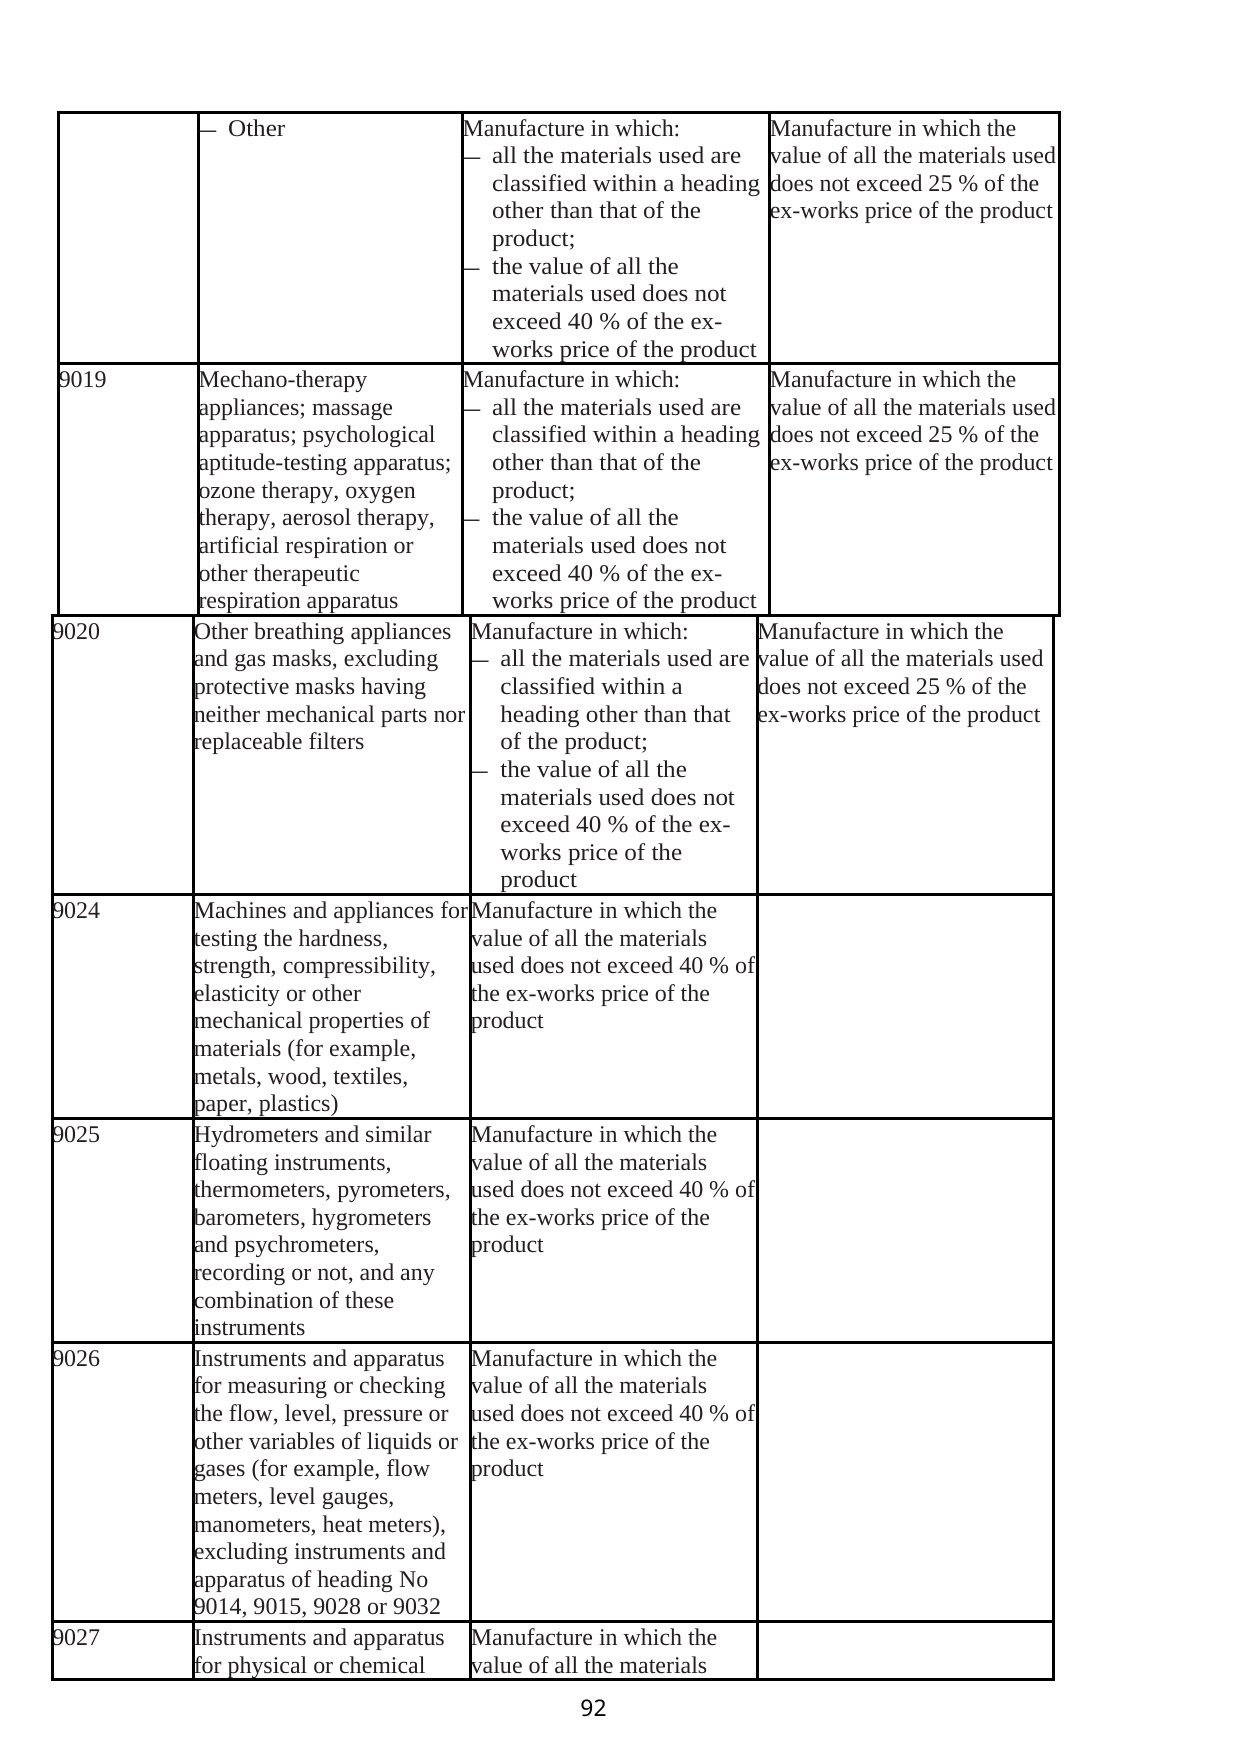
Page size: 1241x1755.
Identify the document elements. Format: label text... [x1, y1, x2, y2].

table_cell [1081, 111, 1091, 362]
table_cell Manufacture in which the value of all the materials [472, 1623, 756, 1678]
table_cell [52, 362, 57, 614]
table_cell [1055, 617, 1060, 893]
table_cell [1055, 1117, 1060, 1341]
table_cell 9020 [54, 617, 192, 893]
table_cell [1055, 1341, 1060, 1620]
table_cell Other [200, 114, 461, 362]
table_cell 9027 [54, 1623, 192, 1678]
table_cell [60, 114, 197, 362]
table_cell [1055, 1620, 1060, 1678]
table_cell [1081, 1117, 1091, 1341]
table_cell Hydrometers and similar floating instruments, thermometers, pyrometers, barometers, hygrometers and psychrometers, recording or not, and any combination of these instruments [195, 1120, 469, 1341]
table_cell [1060, 1117, 1081, 1341]
table_cell [759, 896, 1052, 1117]
table_cell 9019 [60, 365, 197, 614]
table_cell [1081, 614, 1091, 893]
table_cell [1055, 893, 1060, 1117]
table_cell Manufacture in which: all the materials used are classified within a heading other than that of the product; the value of all the materials used does not exceed 40 % of the ex-works price of the product [464, 114, 768, 362]
table_cell [759, 1120, 1052, 1341]
table_cell Manufacture in which the value of all the materials used does not exceed 40 % of the ex-works price of the product [472, 1344, 756, 1620]
table_cell 9026 [54, 1344, 192, 1620]
table_cell Mechano-therapy appliances; massage apparatus; psychological aptitude-testing apparatus; ozone therapy, oxygen therapy, aerosol therapy, artificial respiration or other therapeutic respiration apparatus [200, 365, 461, 614]
table_cell Manufacture in which the value of all the materials used does not exceed 25 % of the ex-works price of the product [771, 365, 1058, 614]
table_cell Manufacture in which the value of all the materials used does not exceed 25 % of the ex-works price of the product [771, 114, 1058, 362]
table_cell [1081, 362, 1091, 614]
table_cell Manufacture in which: all the materials used are classified within a heading other than that of the product; the value of all the materials used does not exceed 40 % of the ex-works price of the product [472, 617, 756, 893]
table_cell [1081, 893, 1091, 1117]
table_cell [1060, 614, 1081, 893]
table_cell Manufacture in which the value of all the materials used does not exceed 25 % of the ex-works price of the product [759, 617, 1052, 893]
table_cell Manufacture in which the value of all the materials used does not exceed 40 % of the ex-works price of the product [472, 1120, 756, 1341]
table_cell Instruments and apparatus for measuring or checking the flow, level, pressure or other variables of liquids or gases (for example, flow meters, level gauges, manometers, heat meters), excluding instruments and apparatus of heading No 9014, 9015, 9028 or 9032 [195, 1344, 469, 1620]
table_cell Other breathing appliances and gas masks, excluding protective masks having neither mechanical parts nor replaceable filters [195, 617, 469, 893]
table_cell [1061, 362, 1081, 614]
table_cell [1081, 1341, 1091, 1620]
table_cell 9024 [54, 896, 192, 1117]
table_cell [759, 1344, 1052, 1620]
table_cell Instruments and apparatus for physical or chemical [195, 1623, 469, 1678]
table_cell [759, 1623, 1052, 1678]
table_cell [1060, 1620, 1081, 1678]
table_cell Manufacture in which: all the materials used are classified within a heading other than that of the product; the value of all the materials used does not exceed 40 % of the ex-works price of the product [464, 365, 768, 614]
table_cell 9025 [54, 1120, 192, 1341]
table_cell [1081, 1620, 1091, 1678]
table_cell [52, 111, 57, 362]
table_cell [1060, 1341, 1081, 1620]
table_cell Machines and appliances for testing the hardness, strength, compressibility, elasticity or other mechanical properties of materials (for example, metals, wood, textiles, paper, plastics) [195, 896, 469, 1117]
table_cell Manufacture in which the value of all the materials used does not exceed 40 % of the ex-works price of the product [472, 896, 756, 1117]
table_cell [1060, 893, 1081, 1117]
table_cell [1061, 111, 1081, 362]
